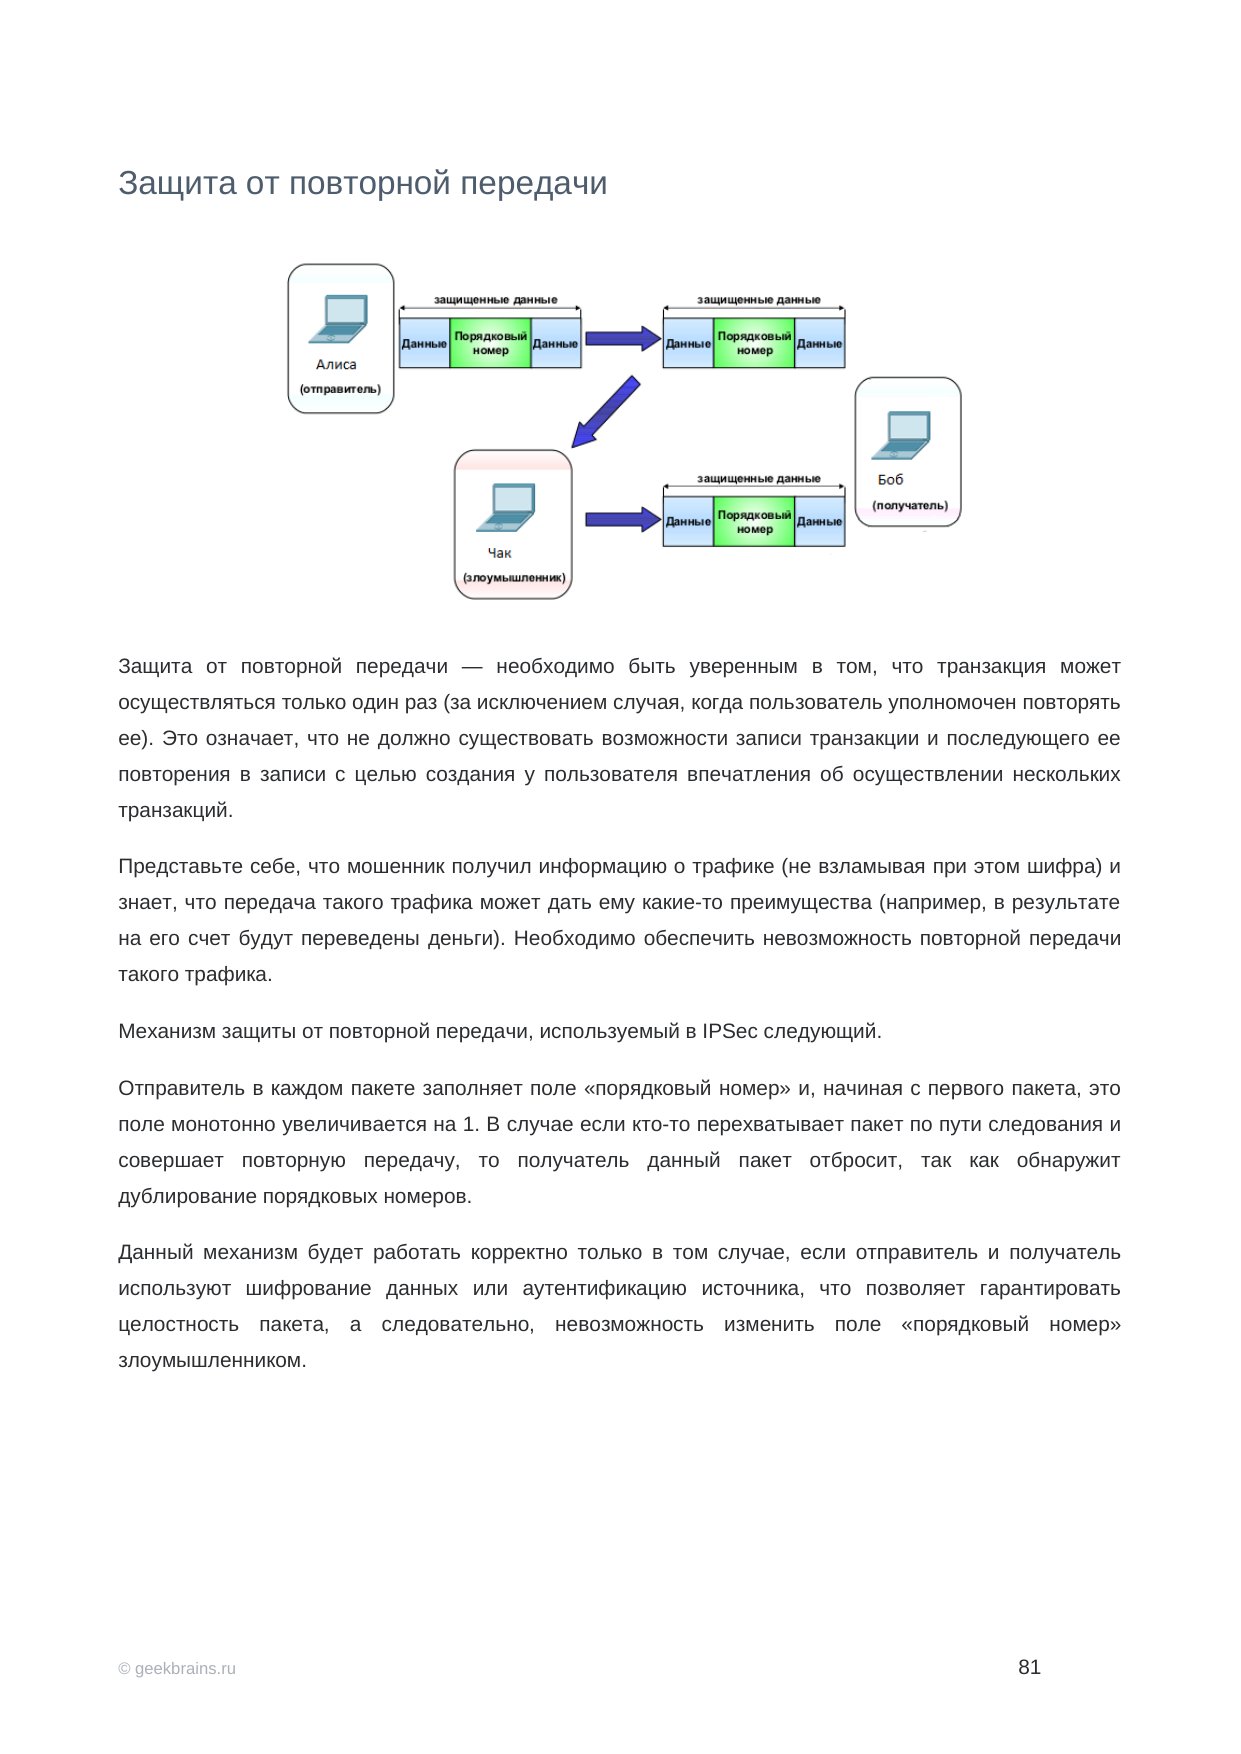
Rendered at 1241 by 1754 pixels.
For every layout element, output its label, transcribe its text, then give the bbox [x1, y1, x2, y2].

text Представьте себе, что мошенник получил информацию о трафике (не взламывая при этом шифра) и знает, что передача такого трафика может дать ему какие-то преимущества (например, в результате на его счет будут переведены деньги). Необходимо обеспечить невозможность повторной передачи такого трафика. [118, 854, 1122, 986]
text Отправитель в каждом пакете заполняет поле «порядковый номер» и, начиная с первого пакета, это поле монотонно увеличивается на 1. В случае если кто-то перехватывает пакет по пути следования и совершает повторную передачу, то получатель данный пакет отбросит, так как обнаружит дублирование порядковых номеров. [118, 1076, 1122, 1207]
text Защита от повторной передачи — необходимо быть уверенным в том, что транзакция может осуществляться только один раз (за исключением случая, когда пользователь уполномочен повторять ее). Это означает, что не должно существовать возможности записи транзакции и последующего ее повторения в записи с целью создания у пользователя впечатления об осуществлении нескольких транзакций. [118, 654, 1122, 821]
text Данный механизм будет работать корректно только в том случае, если отправитель и получатель используют шифрование данных или аутентификацию источника, что позволяет гарантировать целостность пакета, а следовательно, невозможность изменить поле «порядковый номер» злоумышленником. [118, 1240, 1122, 1372]
subtitle Защита от повторной передачи [118, 163, 1122, 201]
text Механизм защиты от повторной передачи, используемый в IPSec следующий. [118, 1019, 1122, 1043]
picture [258, 227, 982, 630]
